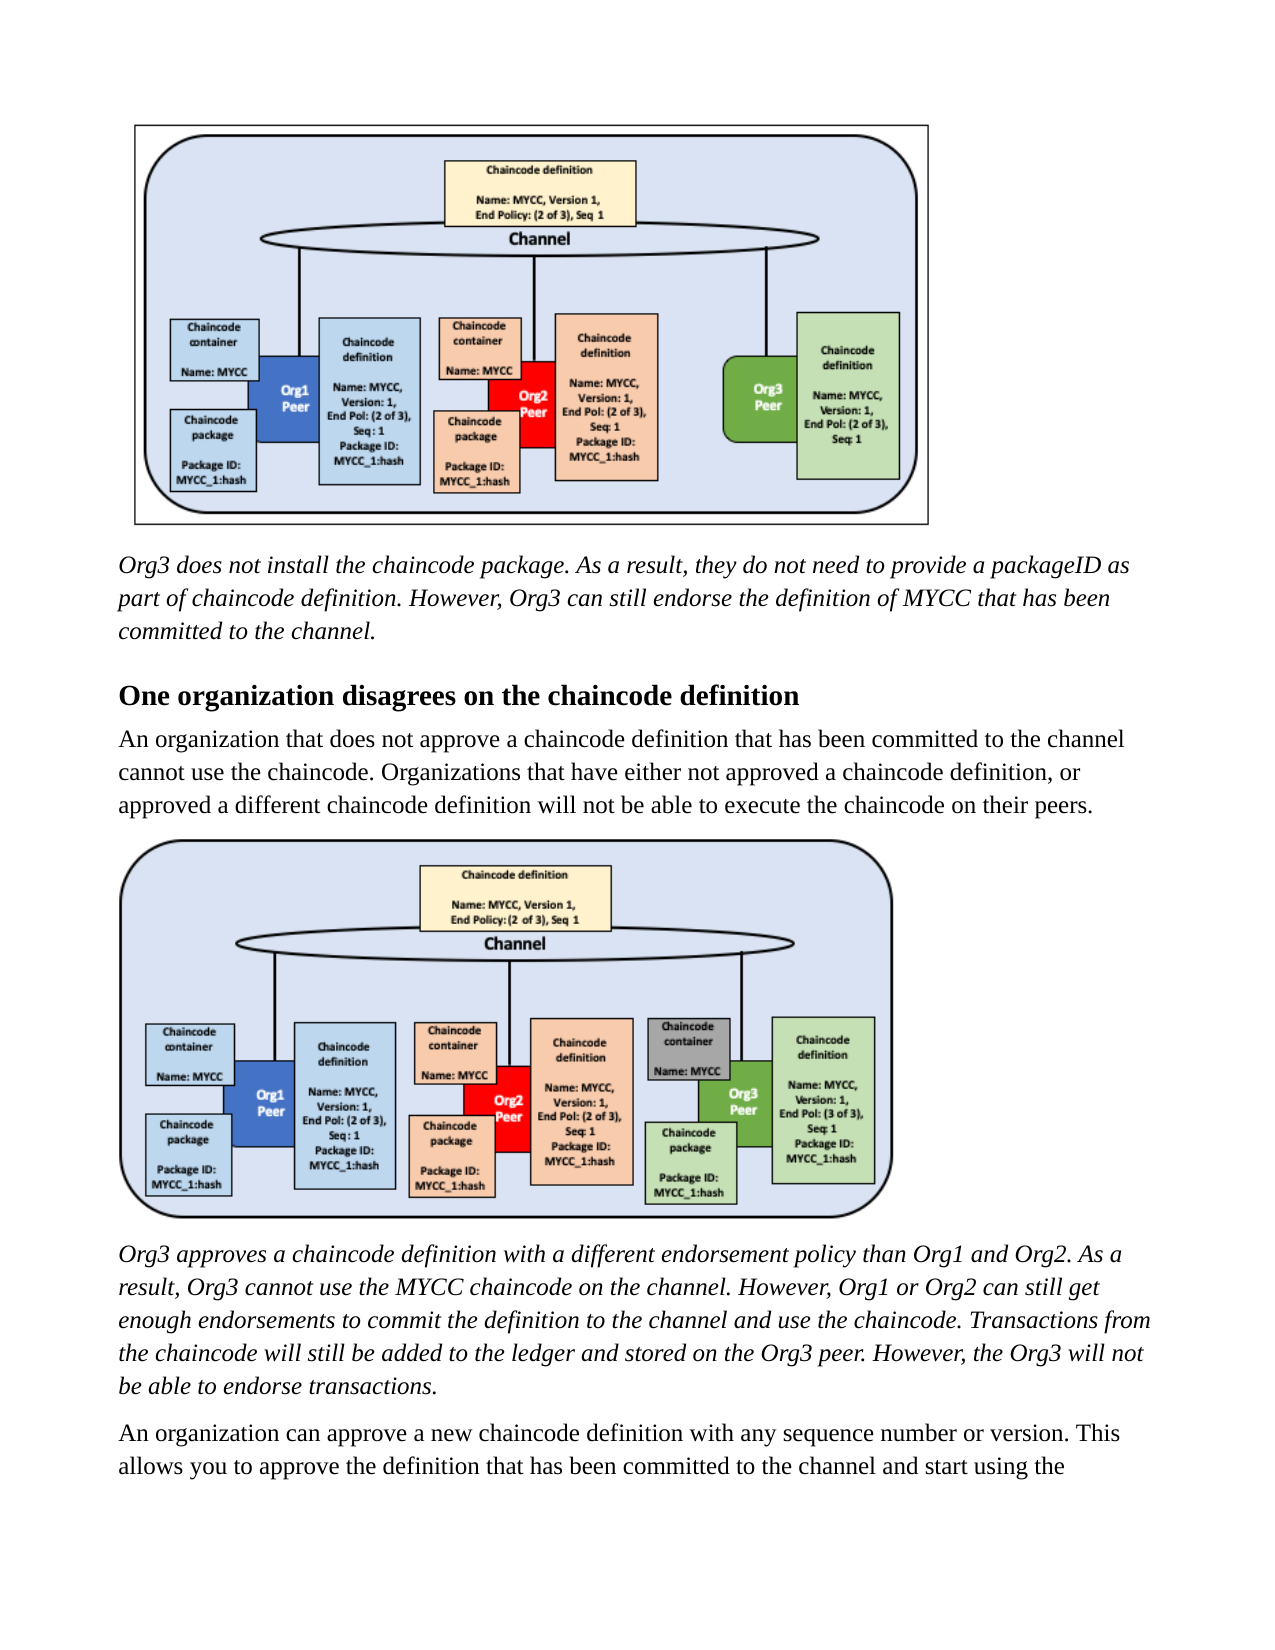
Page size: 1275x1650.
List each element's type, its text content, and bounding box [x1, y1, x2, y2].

text An organization that does not approve a chaincode definition that has been committed to the channel cannot use the chaincode. Organizations that have either not approved a chaincode definition, or approved a different chaincode definition will not be able to execute the chaincode on their peers. [118, 724, 1157, 819]
text Org3 does not install the chaincode package. As a result, they do not need to provide a packageID as part of chaincode definition. However, Org3 can still endorse the definition of MYCC that has been committed to the channel. [118, 550, 1157, 645]
subtitle One organization disagrees on the chaincode definition [118, 678, 1157, 712]
picture [118, 838, 896, 1220]
picture [118, 118, 944, 532]
text Org3 approves a chaincode definition with a different endorsement policy than Org1 and Org2. As a result, Org3 cannot use the MYCC chaincode on the channel. However, Org1 or Org2 can still get enough endorsements to commit the definition to the channel and use the chaincode. Transactions from the chaincode will still be added to the ledger and stored on the Org3 peer. However, the Org3 will not be able to endorse transactions. [118, 1239, 1157, 1399]
text An organization can approve a new chaincode definition with any sequence number or version. This allows you to approve the definition that has been committed to the channel and start using the [118, 1418, 1157, 1480]
